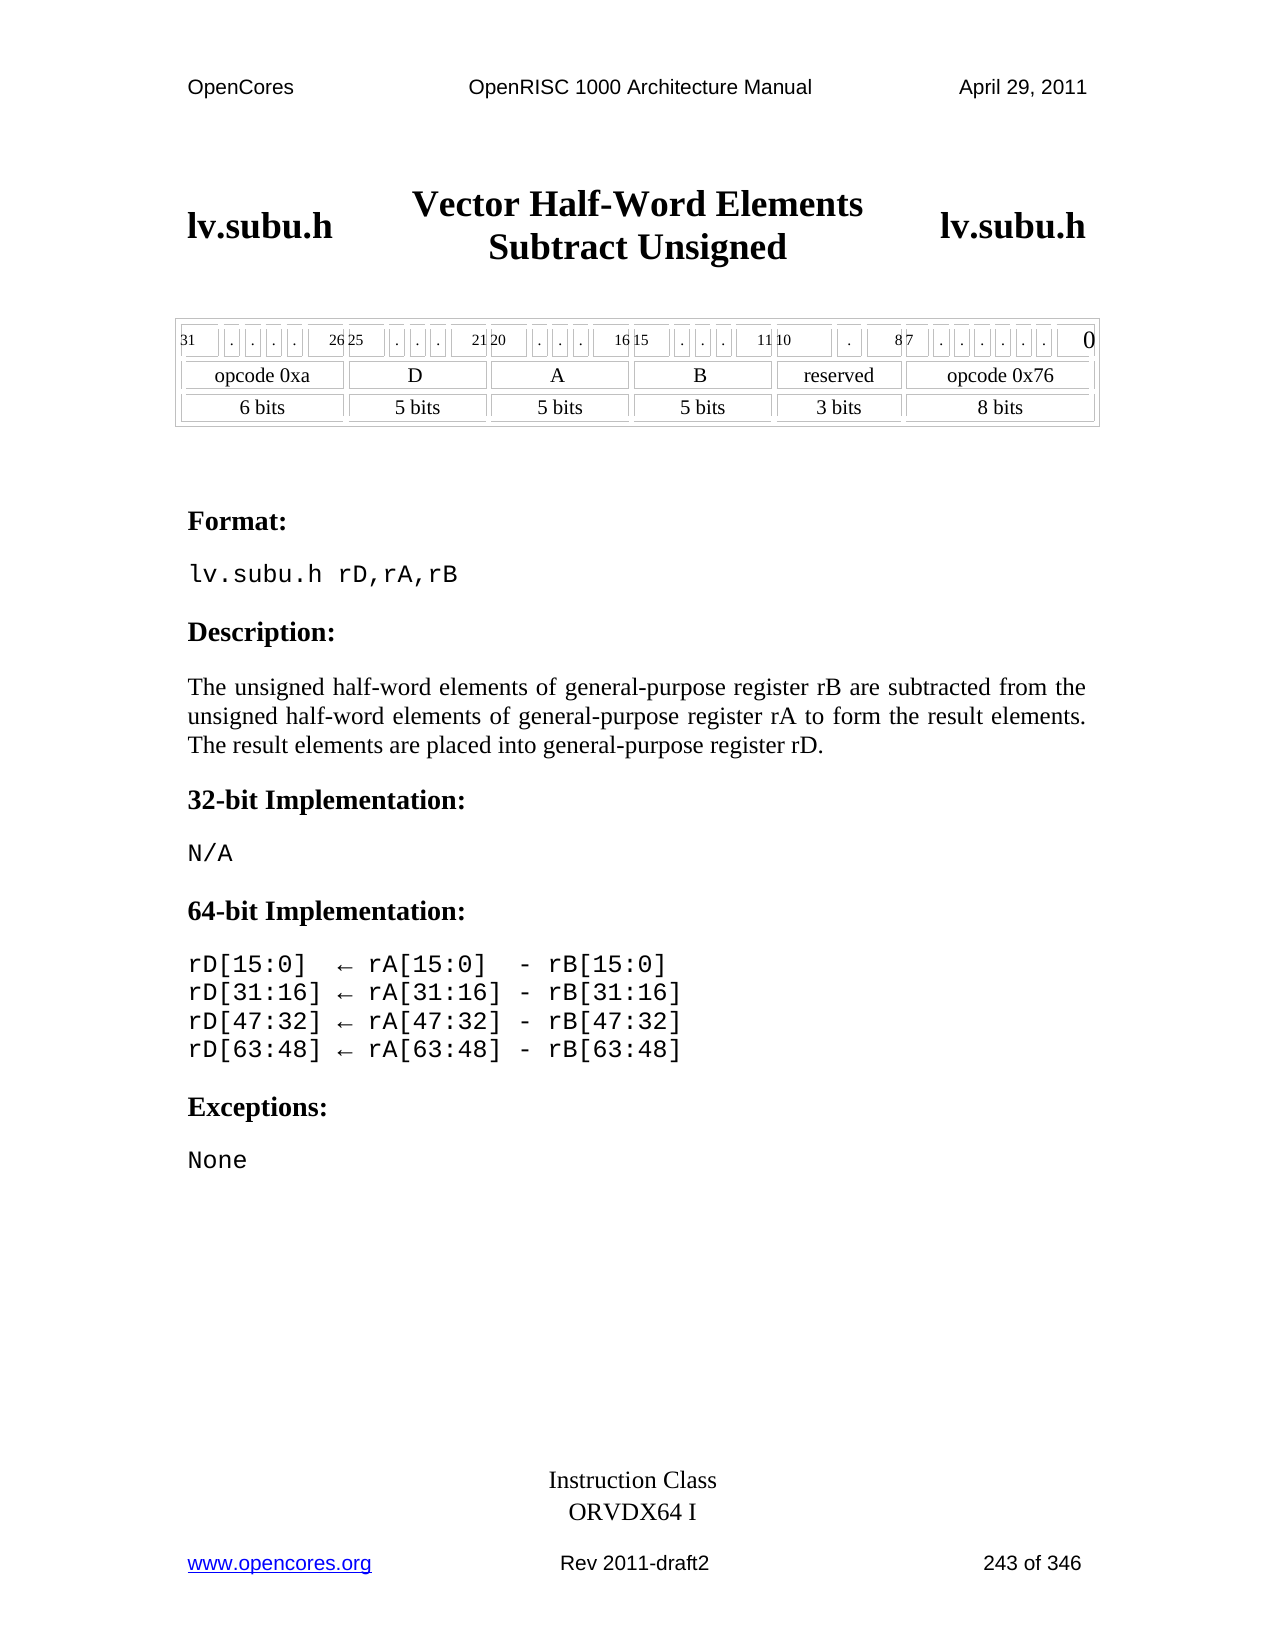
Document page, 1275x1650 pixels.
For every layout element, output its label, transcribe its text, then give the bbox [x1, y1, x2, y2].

text The unsigned half-word elements of general-purpose register rB are subtracted from the unsigned half-word elements of general-purpose register rA to form the result elements. The result elements are placed into general-purpose register rD. [187, 672, 1087, 758]
text lv.subu.h rD,rA,rB [187, 561, 1087, 590]
text N/A [187, 841, 1087, 869]
text 64-bit Implementation: [187, 894, 1087, 927]
text rD[15:0] ← rA[15:0] - rB[15:0] rD[31:16] ← rA[31:16] - rB[31:16] rD[47:32] ← rA[47:32] - rB[47:32] rD[63:48] ← rA[63:48] - rB[63:48] [187, 952, 1087, 1065]
text Description: [187, 615, 1087, 647]
text None [187, 1147, 1087, 1176]
text 32-bit Implementation: [187, 783, 1087, 816]
text Format: [187, 504, 1087, 536]
text Exceptions: [187, 1090, 1087, 1122]
